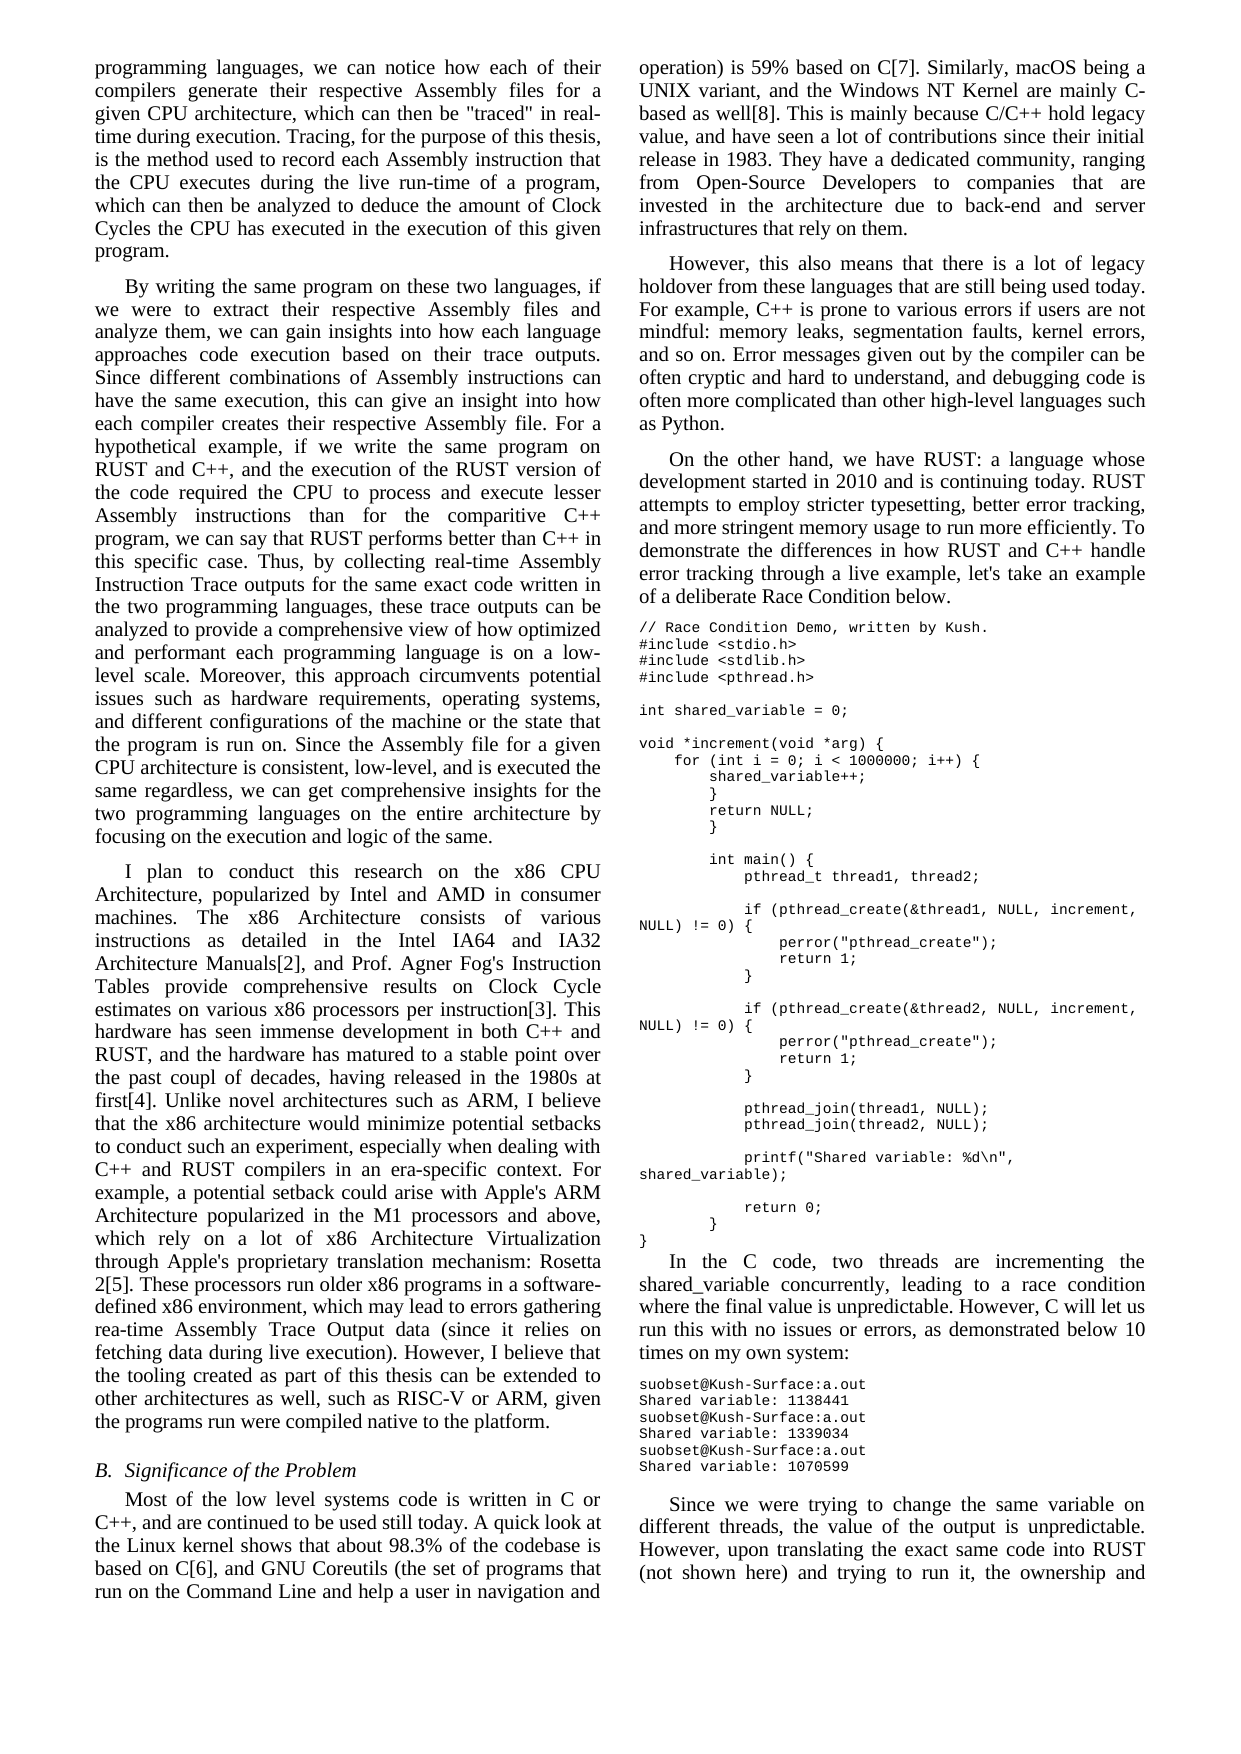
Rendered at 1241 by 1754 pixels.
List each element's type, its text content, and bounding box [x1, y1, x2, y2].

text return 1; [639, 1051, 1146, 1068]
text On the other hand, we have RUST: a language whose development started in 2010 and is continuing today. RUST attempts to employ stricter typesetting, better error tracking, and more stringent memory usage to run more efficiently. To demonstrate the differences in how RUST and C++ handle error tracking through a live example, let's take an example of a deliberate Race Condition below. [639, 448, 1146, 608]
text shared_variable++; [639, 769, 1146, 786]
text Shared variable: 1070599 [639, 1460, 1146, 1476]
text if (pthread_create(&thread2, NULL, increment, NULL) != 0) { [639, 1001, 1146, 1034]
text pthread_t thread1, thread2; [639, 869, 1146, 886]
text suobset@Kush-Surface:a.out [639, 1410, 1146, 1427]
text suobset@Kush-Surface:a.out [639, 1377, 1146, 1393]
text By writing the same program on these two languages, if we were to extract their respective Assembly files and analyze them, we can gain insights into how each language approaches code execution based on their trace outputs. Since different combinations of Assembly instructions can have the same execution, this can give an insight into how each compiler creates their respective Assembly file. For a hypothetical example, if we write the same program on RUST and C++, and the execution of the RUST version of the code required the CPU to process and execute lesser Assembly instructions than for the comparitive C++ program, we can say that RUST performs better than C++ in this specific case. Thus, by collecting real-time Assembly Instruction Trace outputs for the same exact code written in the two programming languages, these trace outputs can be analyzed to provide a comprehensive view of how optimized and performant each programming language is on a low-level scale. Moreover, this approach circumvents potential issues such as hardware requirements, operating systems, and different configurations of the machine or the state that the program is run on. Since the Assembly file for a given CPU architecture is consistent, low-level, and is executed the same regardless, we can get comprehensive insights for the two programming languages on the entire architecture by focusing on the execution and logic of the same. [94, 275, 601, 848]
text int shared_variable = 0; [639, 703, 1146, 720]
text pthread_join(thread1, NULL); [639, 1101, 1146, 1117]
text In the C code, two threads are incrementing the shared_variable concurrently, leading to a race condition where the final value is unpredictable. However, C will let us run this with no issues or errors, as demonstrated below 10 times on my own system: [639, 1250, 1146, 1364]
text suobset@Kush-Surface:a.out [639, 1443, 1146, 1460]
text printf("Shared variable: %d\n", shared_variable); [639, 1151, 1146, 1184]
text Shared variable: 1138441 [639, 1393, 1146, 1410]
text operation) is 59% based on C[7]. Similarly, macOS being a UNIX variant, and the Windows NT Kernel are mainly C-based as well[8]. This is mainly because C/C++ hold legacy value, and have seen a lot of contributions since their initial release in 1983. They have a dedicated community, ranging from Open-Source Developers to companies that are invested in the architecture due to back-end and server infrastructures that rely on them. [639, 56, 1146, 239]
text } [639, 1068, 1146, 1084]
text Shared variable: 1339034 [639, 1427, 1146, 1443]
text #include <pthread.h> [639, 670, 1146, 687]
text perror("pthread_create"); [639, 1034, 1146, 1051]
text Since we were trying to change the same variable on different threads, the value of the output is unpredictable. However, upon translating the exact same code into RUST (not shown here) and trying to run it, the ownership and [639, 1493, 1146, 1584]
text } [639, 819, 1146, 836]
text return 0; [639, 1200, 1146, 1217]
text } [639, 1233, 1146, 1250]
text // Race Condition Demo, written by Kush. [639, 621, 1146, 637]
text } [639, 968, 1146, 985]
text programming languages, we can notice how each of their compilers generate their respective Assembly files for a given CPU architecture, which can then be "traced" in real-time during execution. Tracing, for the purpose of this thesis, is the method used to record each Assembly instruction that the CPU executes during the live run-time of a program, which can then be analyzed to deduce the amount of Clock Cycles the CPU has executed in the execution of this given program. [94, 56, 601, 262]
text int main() { [639, 852, 1146, 869]
text return 1; [639, 952, 1146, 968]
subtitle Significance of the Problem [94, 1458, 601, 1482]
text if (pthread_create(&thread1, NULL, increment, NULL) != 0) { [639, 902, 1146, 935]
text However, this also means that there is a lot of legacy holdover from these languages that are still being used today. For example, C++ is prone to various errors if users are not mindful: memory leaks, segmentation faults, kernel errors, and so on. Error messages given out by the compiler can be often cryptic and hard to understand, and debugging code is often more complicated than other high-level languages such as Python. [639, 252, 1146, 435]
text perror("pthread_create"); [639, 935, 1146, 952]
text #include <stdio.h> [639, 637, 1146, 654]
text void *increment(void *arg) { [639, 736, 1146, 753]
text } [639, 786, 1146, 803]
text } [639, 1217, 1146, 1233]
text #include <stdlib.h> [639, 654, 1146, 670]
text return NULL; [639, 803, 1146, 819]
text for (int i = 0; i < 1000000; i++) { [639, 753, 1146, 769]
text pthread_join(thread2, NULL); [639, 1117, 1146, 1134]
text Most of the low level systems code is written in C or C++, and are continued to be used still today. A quick look at the Linux kernel shows that about 98.3% of the codebase is based on C[6], and GNU Coreutils (the set of programs that run on the Command Line and help a user in navigation and [94, 1488, 601, 1603]
text I plan to conduct this research on the x86 CPU Architecture, popularized by Intel and AMD in consumer machines. The x86 Architecture consists of various instructions as detailed in the Intel IA64 and IA32 Architecture Manuals[2], and Prof. Agner Fog's Instruction Tables provide comprehensive results on Clock Cycle estimates on various x86 processors per instruction[3]. This hardware has seen immense development in both C++ and RUST, and the hardware has matured to a stable point over the past coupl of decades, having released in the 1980s at first[4]. Unlike novel architectures such as ARM, I believe that the x86 architecture would minimize potential setbacks to conduct such an experiment, especially when dealing with C++ and RUST compilers in an era-specific context. For example, a potential setback could arise with Apple's ARM Architecture popularized in the M1 processors and above, which rely on a lot of x86 Architecture Virtualization through Apple's proprietary translation mechanism: Rosetta 2[5]. These processors run older x86 programs in a software-defined x86 environment, which may lead to errors gathering rea-time Assembly Trace Output data (since it relies on fetching data during live execution). However, I believe that the tooling created as part of this thesis can be extended to other architectures as well, such as RISC-V or ARM, given the programs run were compiled native to the platform. [94, 860, 601, 1433]
